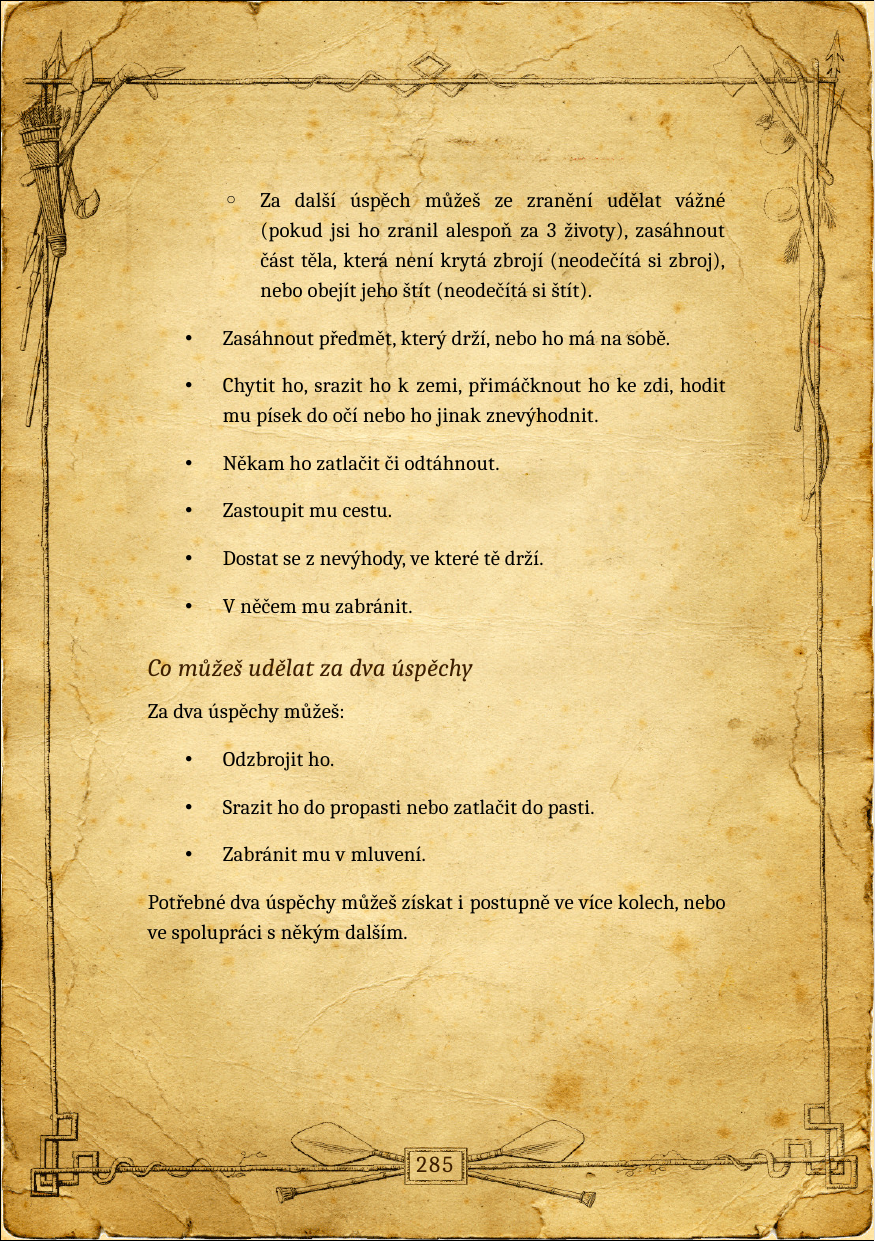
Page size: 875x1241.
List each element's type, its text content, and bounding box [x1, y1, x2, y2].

list Chytit ho, srazit ho k⁠ zemi, přimáčknout ho ke zdi, hodit mu písek do očí nebo ho jinak znevýhodnit. [185, 374, 726, 428]
list V⁠ něčem mu zabránit. [185, 594, 726, 618]
text Za dva úspěchy můžeš: [148, 700, 726, 724]
list Někam ho zatlačit či odtáhnout. [185, 451, 726, 475]
picture [1, 1, 874, 1240]
list Dostat se z⁠ nevýhody, ve které tě drží. [185, 547, 726, 571]
list Srazit ho do propasti nebo zatlačit do pasti. [185, 795, 726, 819]
text Potřebné dva úspěchy můžeš získat i⁠ postupně ve více kolech, nebo ve spolupráci s⁠ někým dalším. [148, 891, 726, 944]
subtitle Co můžeš udělat za dva úspěchy [148, 654, 726, 682]
list Zasáhnout předmět, který drží, nebo ho má na sobě. [185, 326, 726, 350]
list Odzbrojit ho. [185, 748, 726, 772]
list Za další úspěch můžeš ze zranění udělat vážné (pokud jsi ho zranil alespoň za 3 životy), zasáhnout část těla, která není krytá zbrojí (neodečítá si zbroj), nebo obejít jeho štít (neodečítá si štít). [223, 189, 726, 303]
list Zastoupit mu cestu. [185, 499, 726, 523]
list Zabránit mu v⁠ mluvení. [185, 843, 726, 867]
